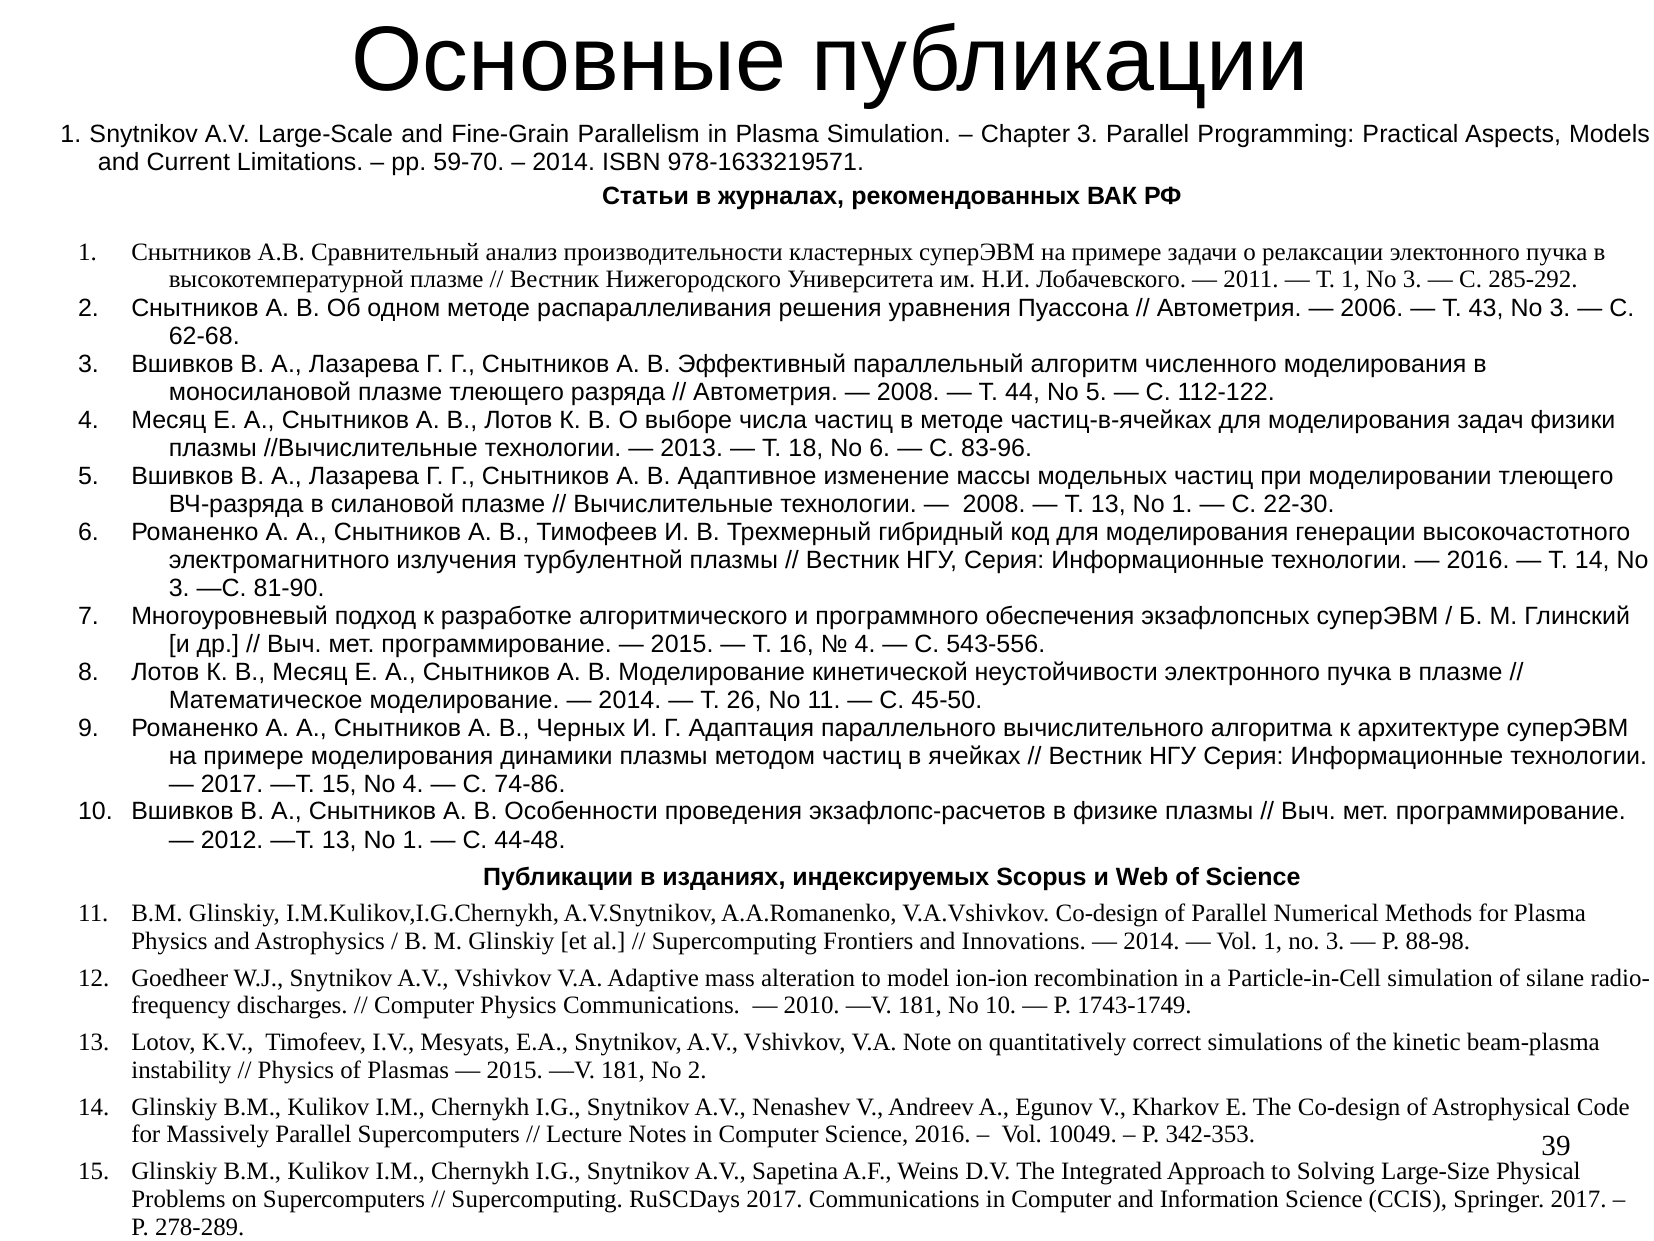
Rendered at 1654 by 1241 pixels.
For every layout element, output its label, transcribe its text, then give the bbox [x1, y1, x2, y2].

list 1. Snytnikov A.V. Large-Scale and Fine-Grain Parallelism in Plasma Simulation. – Chapter 3. Parallel Programming: Practical Aspects, Models and Current Limitations. – pp. 59-70. – 2014. ISBN 978-1633219571. Статьи в журналах, рекомендованных ВАК РФ Снытников А.В. Сравнительный анализ производительности кластерных суперЭВМ на примере задачи о релаксации электонного пучка в высокотемпературной плазме // Вестник Нижегородского Университета им. Н.И. Лобачевского. — 2011. — Т. 1, No 3. — С. 285-292. Снытников А. В. Об одном методе распараллеливания решения уравнения Пуассона // Автометрия. — 2006. — Т. 43, No 3. — С. 62-68. Вшивков В. А., Лазарева Г. Г., Снытников А. В. Эффективный параллельный алгоритм численного моделирования в моносилановой плазме тлеющего разряда // Автометрия. — 2008. — Т. 44, No 5. — С. 112-122. Месяц Е. А., Снытников А. В., Лотов К. В. О выборе числа частиц в методе частиц-в-ячейках для моделирования задач физики плазмы //Вычислительные технологии. — 2013. — Т. 18, No 6. — С. 83‑96. Вшивков В. А., Лазарева Г. Г., Снытников А. В. Адаптивное изменение массы модельных частиц при моделировании тлеющего ВЧ-разряда в силановой плазме // Вычислительные технологии. — 2008. — Т. 13, No 1. — С. 22-30. Романенко А. А., Снытников А. В., Тимофеев И. В. Трехмерный гибридный код для моделирования генерации высокочастотного электромагнитного излучения турбулентной плазмы // Вестник НГУ, Серия: Информационные технологии. — 2016. — Т. 14, No 3. —С. 81-90. Многоуровневый подход к разработке алгоритмического и программного обеспечения экзафлопсных суперЭВМ / Б. М. Глинский [и др.] // Выч. мет. программирование. — 2015. — Т. 16, № 4. — С. 543-556. Лотов К. В., Месяц Е. А., Снытников А. В. Моделирование кинетической неустойчивости электронного пучка в плазме // Математическое моделирование. — 2014. — Т. 26, No 11. — С. 45-50. Романенко А. А., Снытников А. В., Черных И. Г. Адаптация параллельного вычислительного алгоритма к архитектуре суперЭВМ на примере моделирования динамики плазмы методом частиц в ячейках // Вестник НГУ Серия: Информационные технологии. — 2017. —Т. 15, No 4. — С. 74-86. Вшивков В. А., Снытников А. В. Особенности проведения экзафлопс-расчетов в физике плазмы // Выч. мет. программирование. — 2012. —Т. 13, No 1. — С. 44-48. Публикации в изданиях, индексируемых Scopus и Web of Science B.M. Glinskiy, I.M.Kulikov,I.G.Chernykh, A.V.Snytnikov, A.A.Romanenko, V.A.Vshivkov. Co-design of Parallel Numerical Methods for Plasma Physics and Astrophysics / B. M. Glinskiy [et al.] // Supercomputing Frontiers and Innovations. — 2014. — Vol. 1, no. 3. — P. 88-98. Goedheer W.J., Snytnikov A.V., Vshivkov V.A. Adaptive mass alteration to model ion-ion recombination in a Particle-in-Cell simulation of silane radio-frequency discharges. // Computer Physics Communications. — 2010. —V. 181, No 10. — P. 1743-1749. Lotov, K.V., Timofeev, I.V., Mesyats, E.A., Snytnikov, A.V., Vshivkov, V.A. Note on quantitatively correct simulations of the kinetic beam-plasma instability // Physics of Plasmas — 2015. —V. 181, No 2. Glinskiy B.M., Kulikov I.M., Chernykh I.G., Snytnikov A.V., Nenashev V., Andreev A., Egunov V., Kharkov E. The Co-design of Astrophysical Code for Massively Parallel Supercomputers // Lecture Notes in Computer Science, 2016. – Vol. 10049. – P. 342-353. Glinskiy B.M., Kulikov I.M., Chernykh I.G., Snytnikov A.V., Sapetina A.F., Weins D.V. The Integrated Approach to Solving Large-Size Physical Problems on Supercomputers // Supercomputing. RuSCDays 2017. Communications in Computer and Information Science (CCIS), Springer. 2017. – P. 278-289. [60, 120, 1654, 1216]
title Основные публикации [86, 0, 1576, 120]
